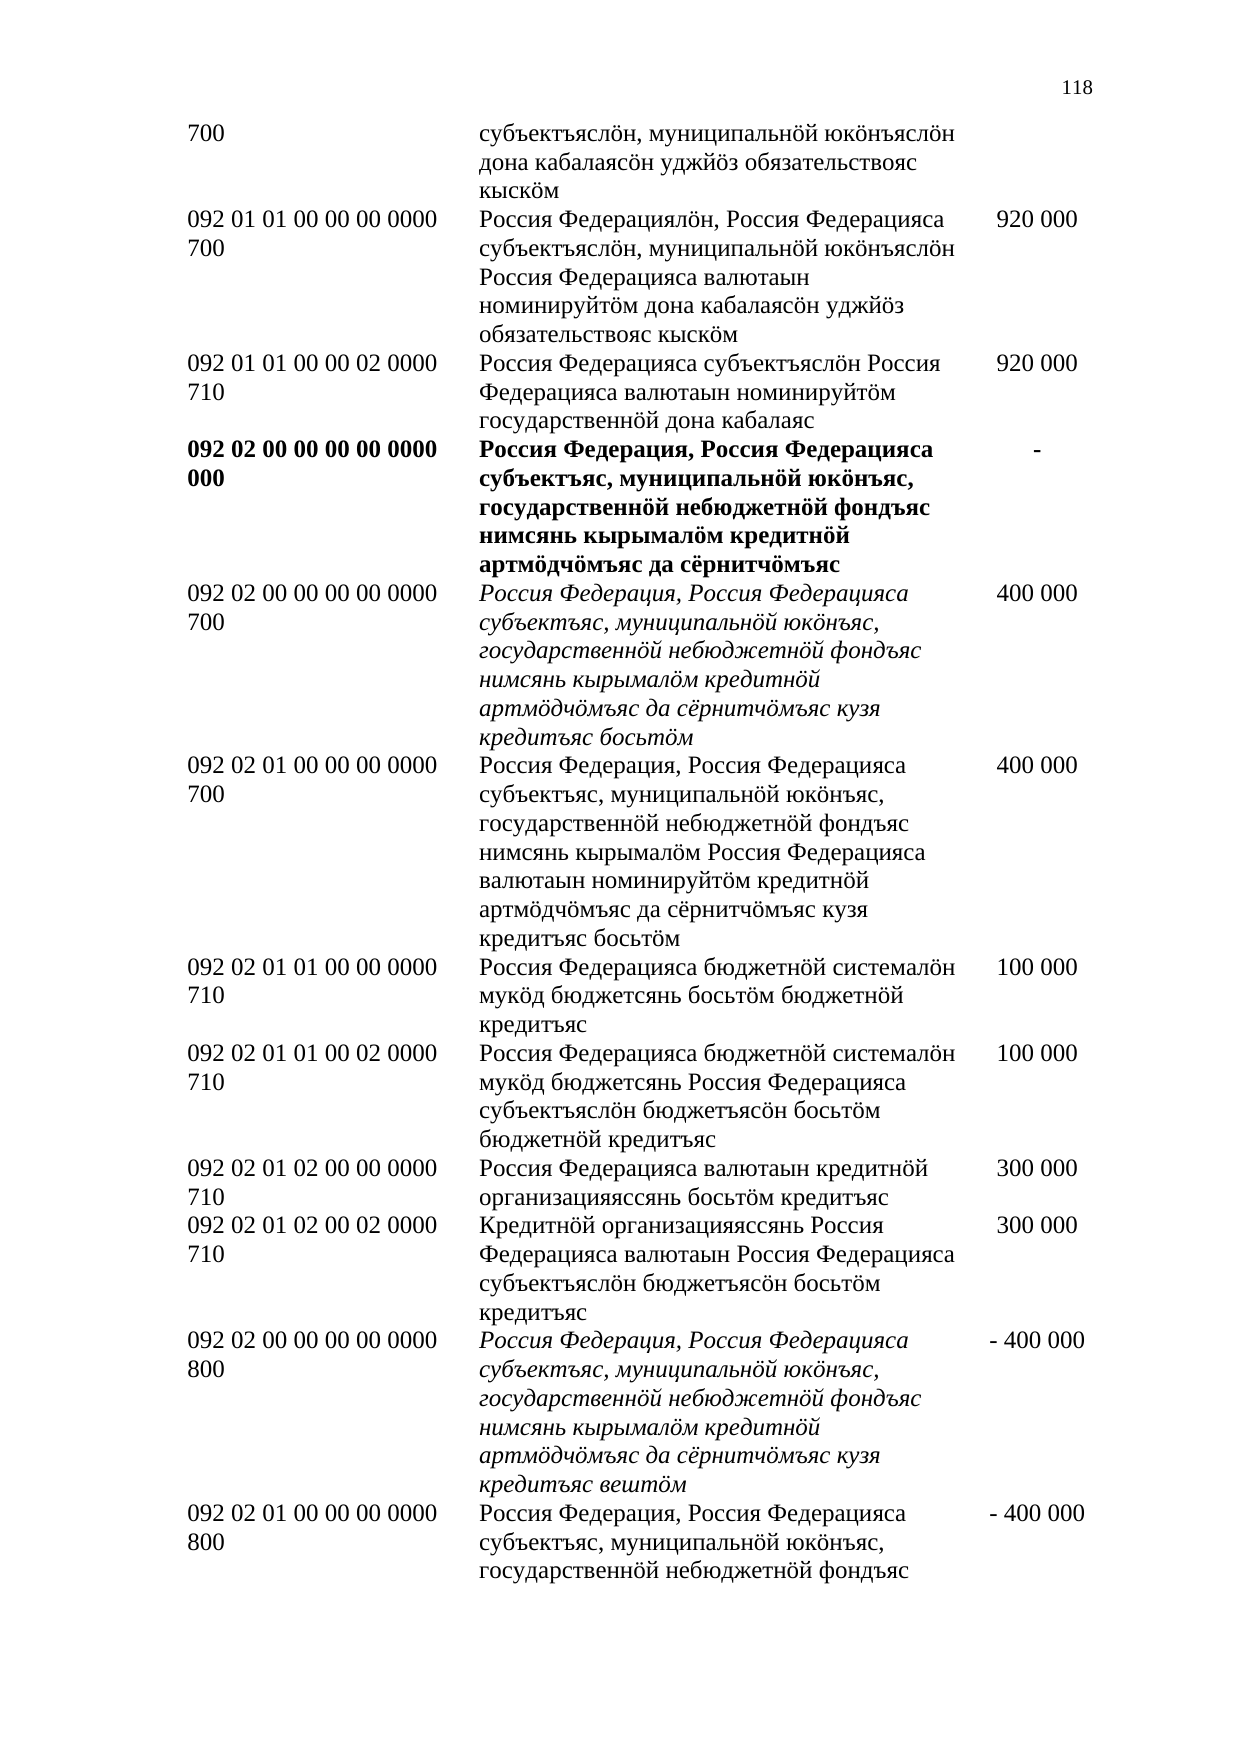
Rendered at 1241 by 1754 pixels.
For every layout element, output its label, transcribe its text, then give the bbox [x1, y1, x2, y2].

table_cell Кредитнöй организацияяссянь Россия Федерацияса валютаын Россия Федерацияса субъектъяслöн бюджетъясöн босьтöм кредитъяс [468, 1211, 969, 1326]
table_cell 092 02 01 02 00 02 0000 710 [176, 1211, 468, 1326]
table_cell 920 000 [970, 204, 1104, 348]
table_cell Россия Федерацияса субъектъяслöн Россия Федерацияса валютаын номинируйтöм государственнöй дона кабалаяс [468, 348, 969, 434]
table_cell 092 02 01 00 00 00 0000 800 [176, 1498, 468, 1584]
table_cell 092 01 01 00 00 02 0000 710 [176, 348, 468, 434]
table_cell Россия Федерация, Россия Федерацияса субъектъяс, муниципальнöй юкöнъяс, государственнöй небюджетнöй фондъяс нимсянь кырымалöм кредитнöй артмöдчöмъяс да сёрнитчöмъяс кузя кредитъяс вештöм [468, 1326, 969, 1498]
table_cell 092 02 00 00 00 00 0000 800 [176, 1326, 468, 1498]
table_cell субъектъяслöн, муниципальнöй юкöнъяслöн дона кабалаясöн уджйöз обязательствояс кыскöм [468, 118, 969, 204]
table_cell Россия Федерацияса бюджетнöй системалöн мукöд бюджетсянь босьтöм бюджетнöй кредитъяс [468, 952, 969, 1038]
table_cell 400 000 [970, 751, 1104, 952]
table_cell 920 000 [970, 348, 1104, 434]
table_cell 092 02 00 00 00 00 0000 000 [176, 434, 468, 578]
table_cell 092 02 01 02 00 00 0000 710 [176, 1153, 468, 1211]
table_cell 100 000 [970, 952, 1104, 1038]
table_cell Россия Федерацияса бюджетнöй системалöн мукöд бюджетсянь Россия Федерацияса субъектъяслöн бюджетъясöн босьтöм бюджетнöй кредитъяс [468, 1038, 969, 1153]
table_cell 092 01 01 00 00 00 0000 700 [176, 204, 468, 348]
table_cell - 400 000 [970, 1326, 1104, 1498]
table_cell 100 000 [970, 1038, 1104, 1153]
table_cell 700 [176, 118, 468, 204]
table_cell - 400 000 [970, 1498, 1104, 1584]
table_cell 400 000 [970, 578, 1104, 751]
table_cell Россия Федерация, Россия Федерацияса субъектъяс, муниципальнöй юкöнъяс, государственнöй небюджетнöй фондъяс нимсянь кырымалöм кредитнöй артмöдчöмъяс да сёрнитчöмъяс кузя кредитъяс босьтöм [468, 578, 969, 751]
table_cell Россия Федерациялöн, Россия Федерацияса субъектъяслöн, муниципальнöй юкöнъяслöн Россия Федерацияса валютаын номинируйтöм дона кабалаясöн уджйöз обязательствояс кыскöм [468, 204, 969, 348]
table_cell 092 02 01 01 00 00 0000 710 [176, 952, 468, 1038]
table_cell 092 02 01 01 00 02 0000 710 [176, 1038, 468, 1153]
table_cell 300 000 [970, 1153, 1104, 1211]
table_cell 092 02 01 00 00 00 0000 700 [176, 751, 468, 952]
table_cell - [970, 434, 1104, 578]
table_cell [970, 118, 1104, 204]
table_cell Россия Федерация, Россия Федерацияса субъектъяс, муниципальнöй юкöнъяс, государственнöй небюджетнöй фондъяс [468, 1498, 969, 1584]
table_cell Россия Федерацияса валютаын кредитнöй организацияяссянь босьтöм кредитъяс [468, 1153, 969, 1211]
table_cell 300 000 [970, 1211, 1104, 1326]
table_cell Россия Федерация, Россия Федерацияса субъектъяс, муниципальнöй юкöнъяс, государственнöй небюджетнöй фондъяс нимсянь кырымалöм Россия Федерацияса валютаын номинируйтöм кредитнöй артмöдчöмъяс да сёрнитчöмъяс кузя кредитъяс босьтöм [468, 751, 969, 952]
table_cell Россия Федерация, Россия Федерацияса субъектъяс, муниципальнöй юкöнъяс, государственнöй небюджетнöй фондъяс нимсянь кырымалöм кредитнöй артмöдчöмъяс да сёрнитчöмъяс [468, 434, 969, 578]
table_cell 092 02 00 00 00 00 0000 700 [176, 578, 468, 751]
